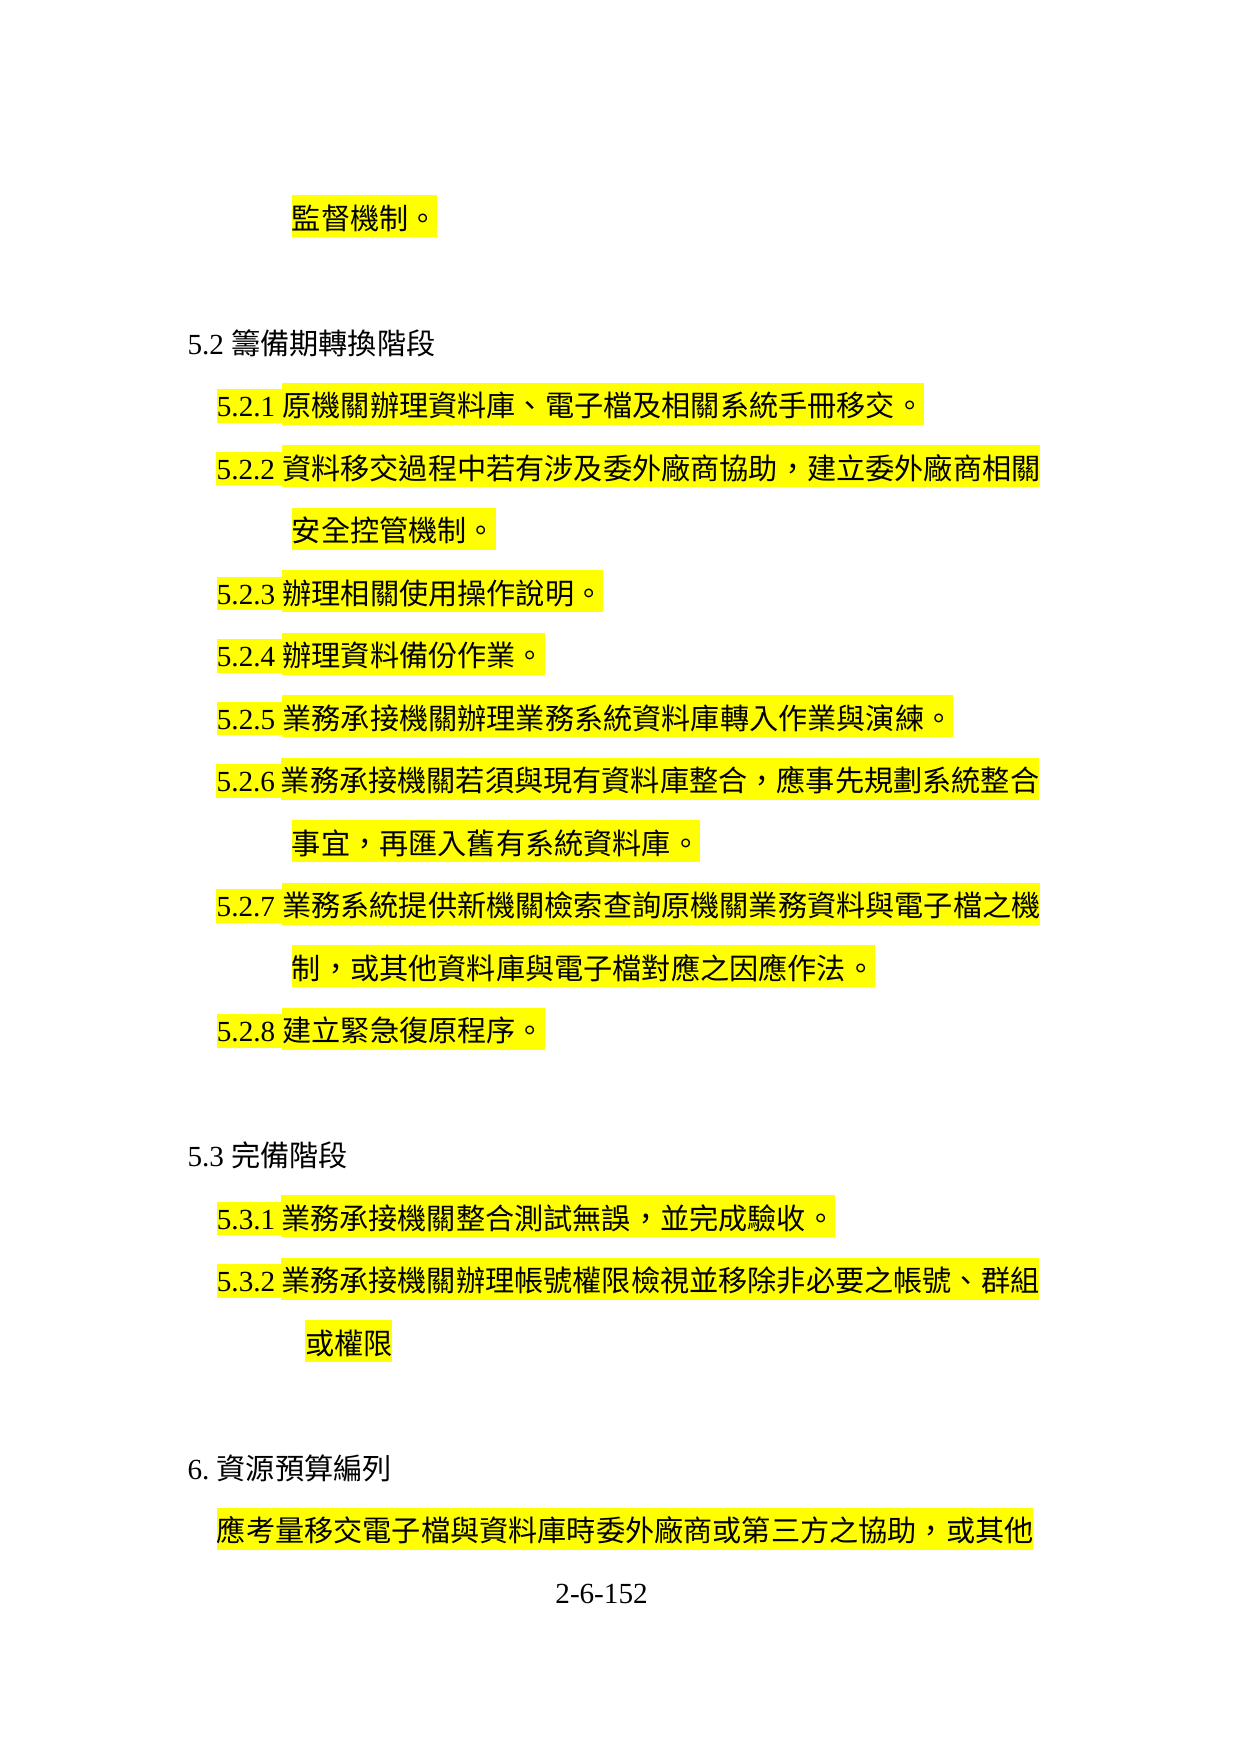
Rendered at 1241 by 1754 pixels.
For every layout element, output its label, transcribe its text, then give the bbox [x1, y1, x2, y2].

text 5.3.1業務承接機關整合測試無誤，並完成驗收。 [217, 1175, 1053, 1237]
text 5.2.1 原機關辦理資料庫、電子檔及相關系統手冊移交。 [217, 362, 1053, 425]
text 5.2.3 辦理相關使用操作說明。 [217, 550, 1053, 612]
text 5.2.2 資料移交過程中若有涉及委外廠商協助，建立委外廠商相關安全控管機制。 [216, 425, 1053, 550]
text 5.2.5 業務承接機關辦理業務系統資料庫轉入作業與演練。 [217, 675, 1053, 737]
text 監督機制。 [216, 175, 1053, 237]
text 5.2.4 辦理資料備份作業。 [217, 612, 1053, 675]
text 5.2.6業務承接機關若須與現有資料庫整合，應事先規劃系統整合事宜，再匯入舊有系統資料庫。 [216, 737, 1053, 862]
text 5.2.8 建立緊急復原程序。 [217, 987, 1053, 1050]
text 應考量移交電子檔與資料庫時委外廠商或第三方之協助，或其他 [217, 1487, 1053, 1550]
text 6. 資源預算編列 [187, 1425, 1053, 1487]
text 5.3.2業務承接機關辦理帳號權限檢視並移除非必要之帳號、群組或權限 [217, 1237, 1053, 1362]
text 5.2.7 業務系統提供新機關檢索查詢原機關業務資料與電子檔之機制，或其他資料庫與電子檔對應之因應作法。 [216, 862, 1053, 987]
text 5.2 籌備期轉換階段 [187, 300, 1053, 362]
text 5.3 完備階段 [187, 1112, 1053, 1175]
